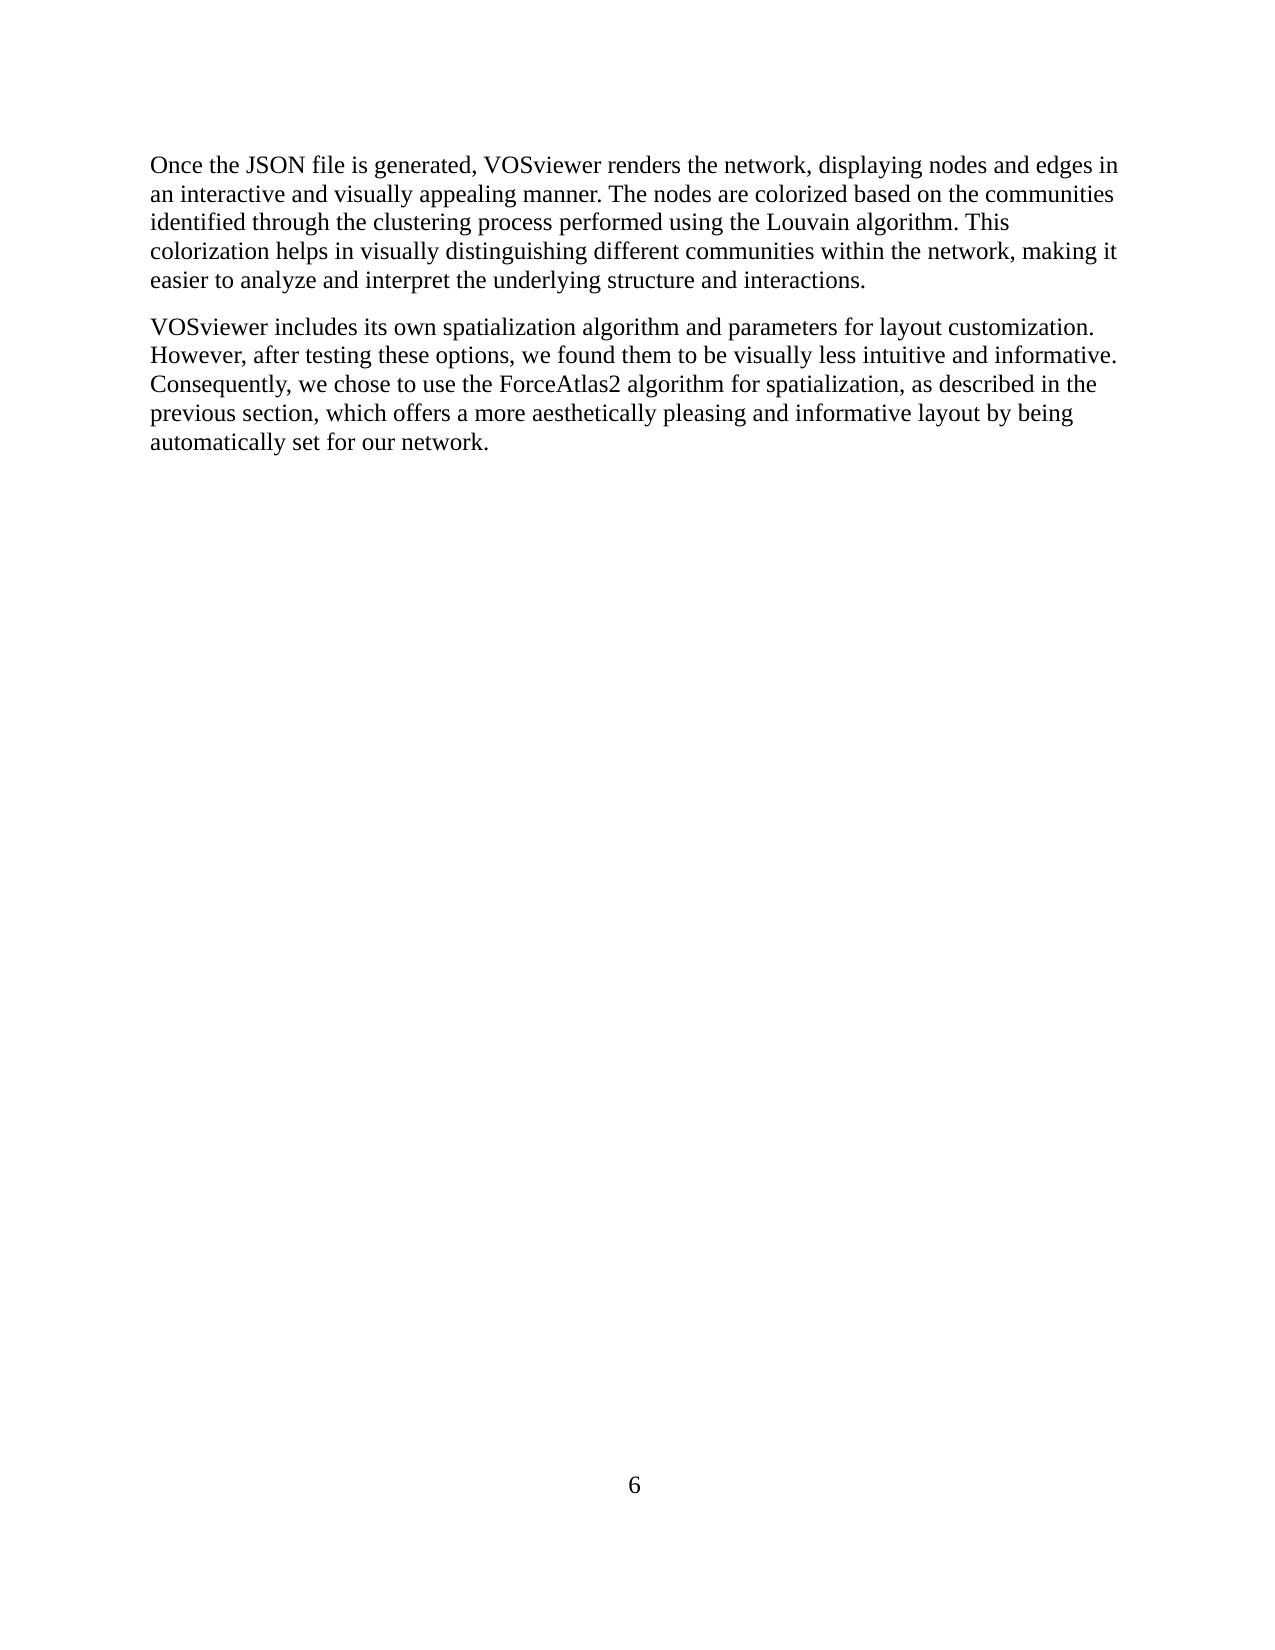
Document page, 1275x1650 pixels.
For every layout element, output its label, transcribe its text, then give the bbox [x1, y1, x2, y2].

text VOSviewer includes its own spatialization algorithm and parameters for layout customization. However, after testing these options, we found them to be visually less intuitive and informative. Consequently, we chose to use the ForceAtlas2 algorithm for spatialization, as described in the previous section, which offers a more aesthetically pleasing and informative layout by being automatically set for our network. [150, 312, 1125, 455]
text Once the JSON file is generated, VOSviewer renders the network, displaying nodes and edges in an interactive and visually appealing manner. The nodes are colorized based on the communities identified through the clustering process performed using the Louvain algorithm. This colorization helps in visually distinguishing different communities within the network, making it easier to analyze and interpret the underlying structure and interactions. [150, 150, 1125, 294]
